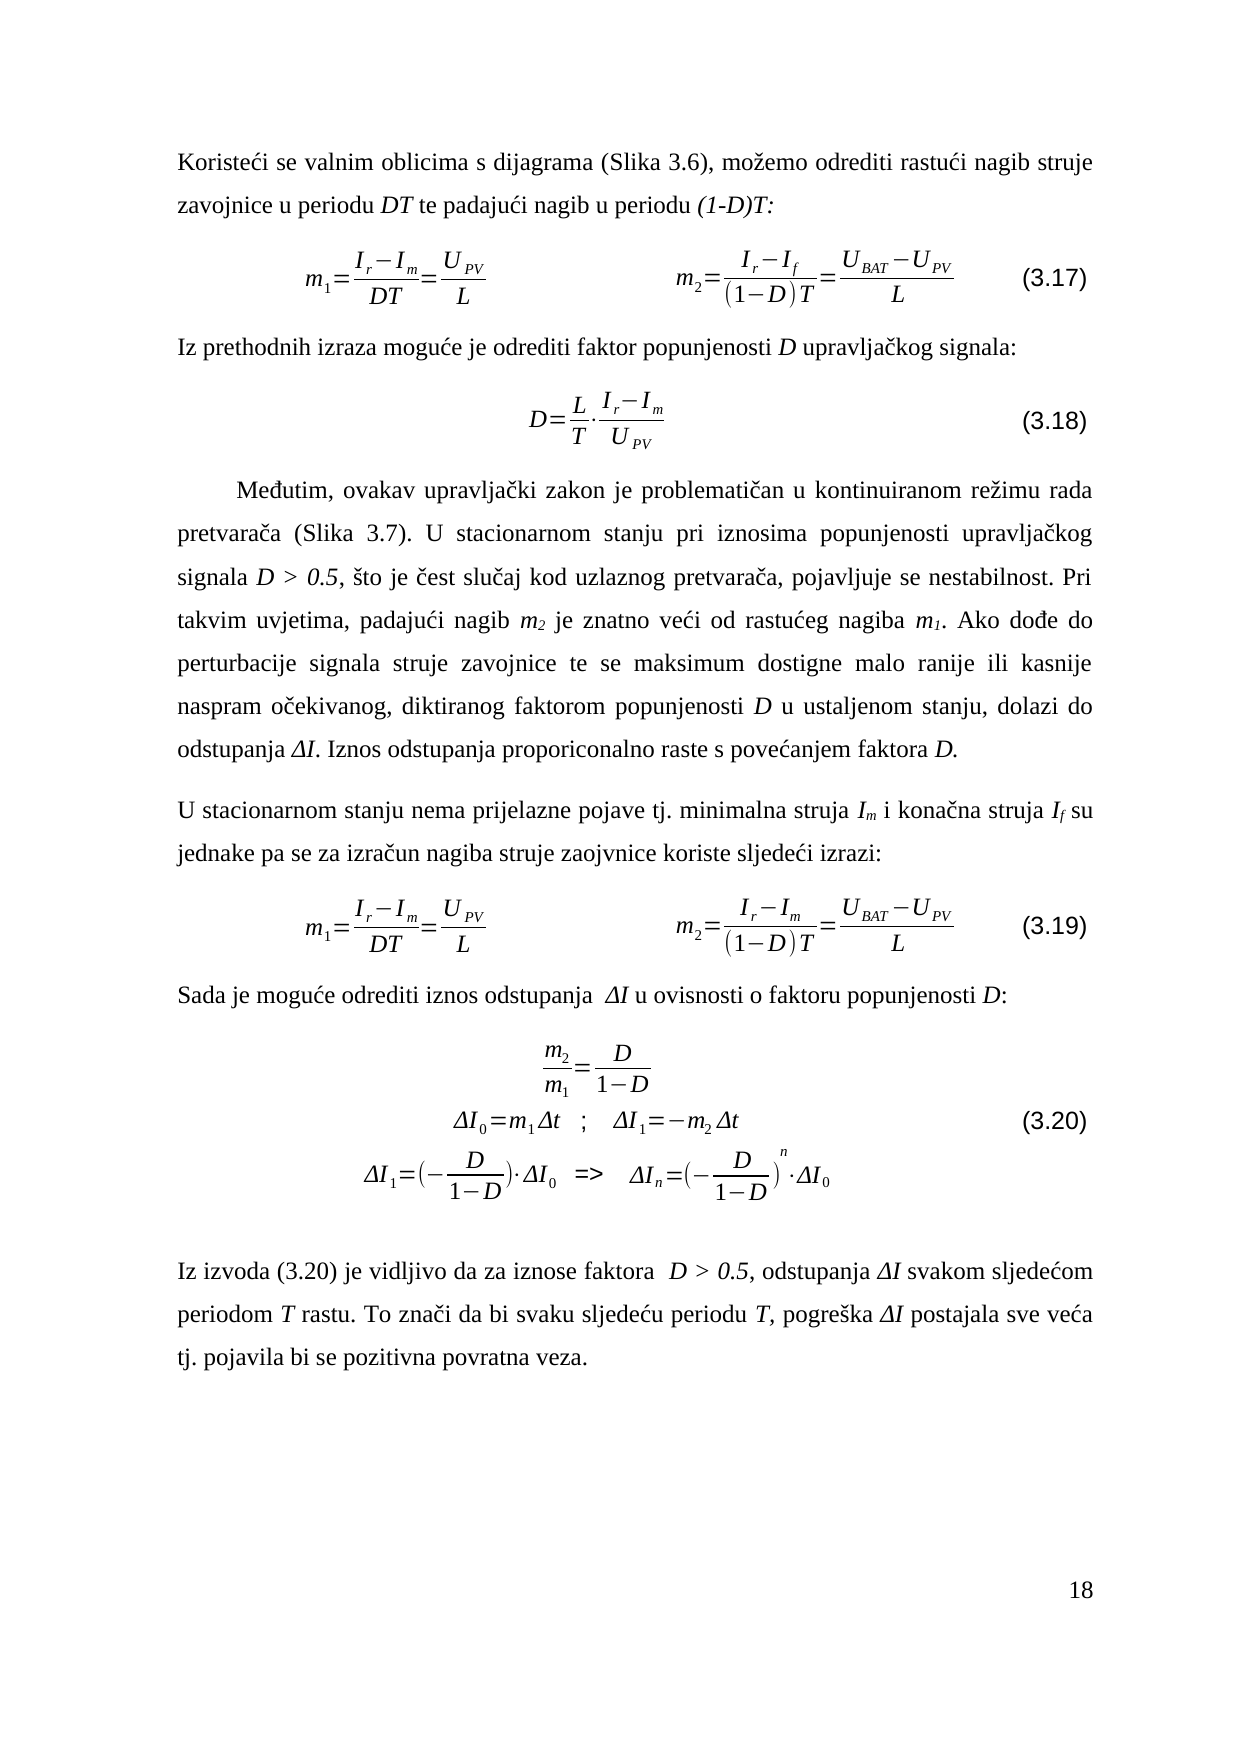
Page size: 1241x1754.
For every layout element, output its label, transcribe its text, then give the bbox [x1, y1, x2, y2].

table_header [177, 888, 615, 968]
table_header (3.18) [1016, 381, 1093, 463]
text Sada je moguće odrediti iznos odstupanja ΔI u ovisnosti o faktoru popunjenosti D: [177, 980, 1093, 1009]
text Iz prethodnih izraza moguće je odrediti faktor popunjenosti D upravljačkog signala: [177, 332, 1093, 361]
text Iz izvoda (3.20) je vidljivo da za iznose faktora D > 0.5, odstupanja ΔI svakom sljedećom periodom T rastu. To znači da bi svaku sljedeću periodu T, pogreška ΔI postajala sve veća tj. pojavila bi se pozitivna povratna veza. [177, 1256, 1093, 1371]
table_header [177, 239, 615, 320]
text Međutim, ovakav upravljački zakon je problematičan u kontinuiranom režimu rada pretvarača (Slika 3.7). U stacionarnom stanju pri iznosima popunjenosti upravljačkog signala D > 0.5, što je čest slučaj kod uzlaznog pretvarača, pojavljuje se nestabilnost. Pri takvim uvjetima, padajući nagib m2 je znatno veći od rastućeg nagiba m1. Ako dođe do perturbacije signala struje zavojnice te se maksimum dostigne malo ranije ili kasnije naspram očekivanog, diktiranog faktorom popunjenosti D u ustaljenom stanju, dolazi do odstupanja ΔI. Iznos odstupanja proporiconalno raste s povećanjem faktora D. [177, 475, 1093, 763]
text U stacionarnom stanju nema prijelazne pojave tj. minimalna struja Im i konačna struja If su jednake pa se za izračun nagiba struje zaojvnice koriste sljedeći izrazi: [177, 795, 1093, 867]
text Koristeći se valnim oblicima s dijagrama (Slika 3.6), možemo odrediti rastući nagib struje zavojnice u periodu DT te padajući nagib u periodu (1-D)T: [177, 147, 1093, 219]
table_header (3.19) [1016, 888, 1093, 968]
table_header [177, 381, 1016, 463]
table_header (3.20) [1016, 1029, 1093, 1215]
table_header ; => [177, 1029, 1016, 1215]
table_header [615, 888, 1016, 968]
table_header (3.17) [1016, 239, 1093, 320]
table_header [615, 239, 1016, 320]
